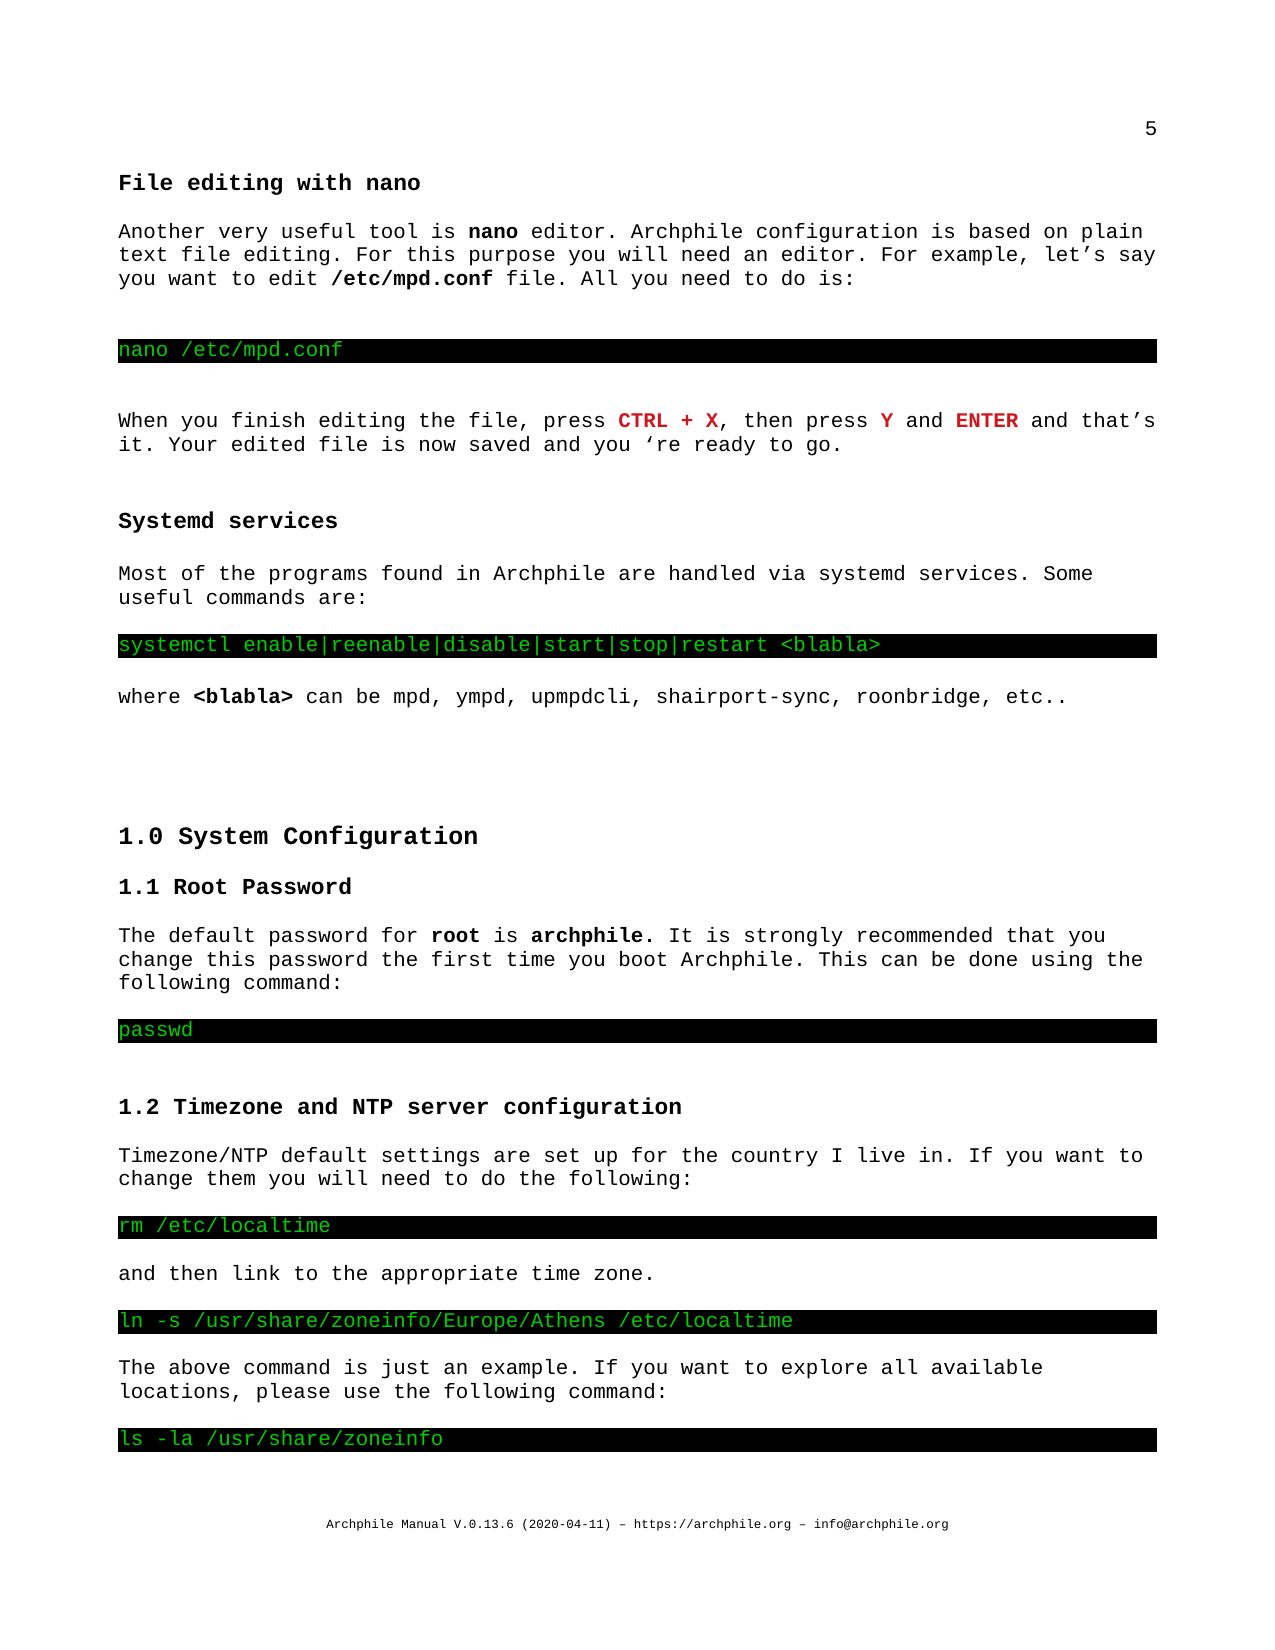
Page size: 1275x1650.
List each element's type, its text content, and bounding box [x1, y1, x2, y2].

text Most of the programs found in Archphile are handled via systemd services. Some useful commands are: [118, 563, 1157, 611]
text 1.0 System Configuration [118, 823, 1157, 852]
text Systemd services [118, 509, 1157, 535]
text Timezone/NTP default settings are set up for the country I live in. If you want to change them you will need to do the following: [118, 1144, 1157, 1192]
text When you finish editing the file, press CTRL + X, then press Y and ENTER and that’s it. Your edited file is now saved and you ‘re ready to go. [118, 410, 1157, 457]
text where <blabla> can be mpd, ympd, upmpdcli, shairport-sync, roonbridge, etc.. [118, 686, 1157, 710]
text rm /etc/localtime [118, 1216, 1157, 1239]
text The above command is just an example. If you want to explore all available locations, please use the following command: [118, 1357, 1157, 1405]
text 1.2 Timezone and NTP server configuration [118, 1095, 1157, 1121]
text passwd [118, 1019, 1157, 1043]
text File editing with nano [118, 171, 1157, 197]
text ln -s /usr/share/zoneinfo/Europe/Athens /etc/localtime [118, 1310, 1157, 1334]
text and then link to the appropriate time zone. [118, 1263, 1157, 1286]
text nano /etc/mpd.conf [118, 339, 1157, 363]
text Another very useful tool is nano editor. Archphile configuration is based on plain text file editing. For this purpose you will need an editor. For example, let’s say you want to edit /etc/mpd.conf file. All you need to do is: [118, 221, 1157, 292]
text The default password for root is archphile. It is strongly recommended that you change this password the first time you boot Archphile. This can be done using the following command: [118, 925, 1157, 996]
text 1.1 Root Password [118, 875, 1157, 901]
text systemctl enable|reenable|disable|start|stop|restart <blabla> [118, 634, 1157, 658]
text ls -la /usr/share/zoneinfo [118, 1428, 1157, 1452]
